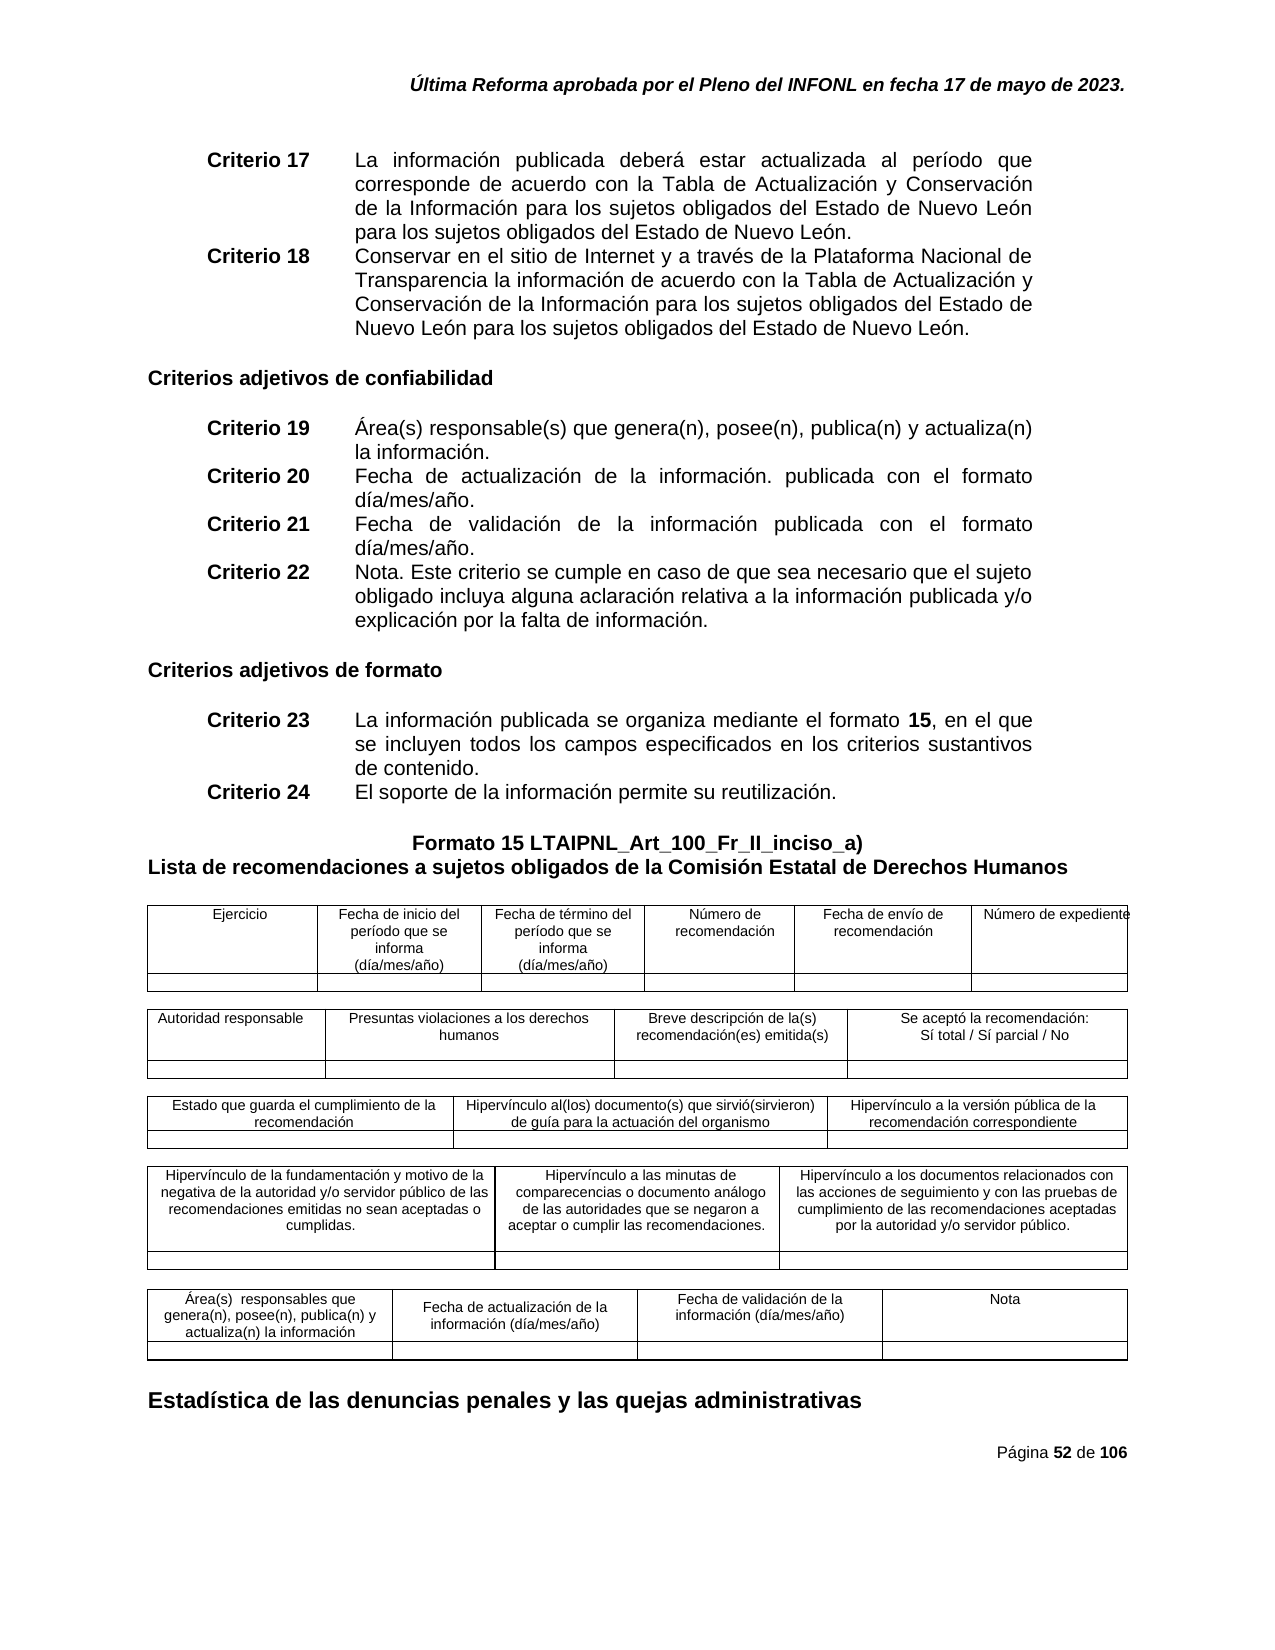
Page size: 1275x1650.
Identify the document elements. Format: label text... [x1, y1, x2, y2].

table_header Fecha de actualización de la información (día/mes/año) [393, 1290, 637, 1341]
table_header Hipervínculo de la fundamentación y motivo de la negativa de la autoridad y/o servidor público de las recomendaciones emitidas no sean aceptadas o cumplidas. [148, 1167, 494, 1251]
table_header Estado que guarda el cumplimiento de la recomendación [148, 1097, 453, 1130]
table_cell [972, 974, 1127, 991]
table_cell [496, 1252, 779, 1268]
table_cell [883, 1342, 1127, 1359]
table_header Fecha de término del período que se informa (día/mes/año) [482, 906, 644, 973]
text Criterio 18 Conservar en el sitio de Internet y a través de la Plataforma Nacional de Transparencia la información de acuerdo con la Tabla de Actualización y Conservación de la Información para los sujetos obligados del Estado de Nuevo León para los sujetos obligados del Estado de Nuevo León. [207, 243, 1033, 339]
table_header Hipervínculo al(los) documento(s) que sirvió(sirvieron) de guía para la actuación del organismo [454, 1097, 827, 1130]
text Estadística de las denuncias penales y las quejas administrativas [148, 1387, 1127, 1413]
text Criterio 21 Fecha de validación de la información publicada con el formato día/mes/año. [207, 512, 1033, 560]
table_header Presuntas violaciones a los derechos humanos [326, 1010, 614, 1060]
table_cell [454, 1131, 827, 1148]
table_header Hipervínculo a la versión pública de la recomendación correspondiente [828, 1097, 1127, 1130]
table_cell [795, 974, 971, 991]
text Criterio 17 La información publicada deberá estar actualizada al período que corresponde de acuerdo con la Tabla de Actualización y Conservación de la Información para los sujetos obligados del Estado de Nuevo León para los sujetos obligados del Estado de Nuevo León. [207, 148, 1033, 243]
table_cell [148, 974, 317, 991]
table_cell [645, 974, 794, 991]
table_cell [326, 1061, 614, 1078]
text Criterios adjetivos de formato [148, 658, 1127, 682]
text Criterio 24 El soporte de la información permite su reutilización. [207, 780, 1033, 804]
table_cell [615, 1061, 847, 1078]
table_header Ejercicio [148, 906, 317, 973]
text Lista de recomendaciones a sujetos obligados de la Comisión Estatal de Derechos Humanos [148, 854, 1127, 878]
table_header Número de expediente [972, 906, 1127, 973]
table_header Hipervínculo a los documentos relacionados con las acciones de seguimiento y con las pruebas de cumplimiento de las recomendaciones aceptadas por la autoridad y/o servidor público. [780, 1167, 1127, 1251]
table_cell [148, 1342, 392, 1359]
table_cell [148, 1252, 494, 1268]
table_cell [828, 1131, 1127, 1148]
table_header Breve descripción de la(s) recomendación(es) emitida(s) [615, 1010, 847, 1060]
table_header Se aceptó la recomendación: Sí total / Sí parcial / No [848, 1010, 1127, 1060]
table_header Hipervínculo a las minutas de comparecencias o documento análogo de las autoridades que se negaron a aceptar o cumplir las recomendaciones. [496, 1167, 779, 1251]
table_cell [780, 1252, 1127, 1268]
text Formato 15 LTAIPNL_Art_100_Fr_II_inciso_a) [148, 831, 1127, 854]
table_header Autoridad responsable [148, 1010, 325, 1060]
table_cell [393, 1342, 637, 1359]
table_cell [848, 1061, 1127, 1078]
table_header Fecha de inicio del período que se informa (día/mes/año) [318, 906, 481, 973]
table_cell [638, 1342, 882, 1359]
text Criterio 22 Nota. Este criterio se cumple en caso de que sea necesario que el sujeto obligado incluya alguna aclaración relativa a la información publicada y/o explicación por la falta de información. [207, 560, 1033, 632]
text Criterio 19 Área(s) responsable(s) que genera(n), posee(n), publica(n) y actualiza(n) la información. [207, 416, 1033, 464]
text Criterios adjetivos de confiabilidad [148, 366, 1127, 390]
table_cell [318, 974, 481, 991]
table_cell [148, 1131, 453, 1148]
text Criterio 20 Fecha de actualización de la información. publicada con el formato día/mes/año. [207, 464, 1033, 512]
table_cell [482, 974, 644, 991]
table_header Número de recomendación [645, 906, 794, 973]
text Criterio 23 La información publicada se organiza mediante el formato 15, en el que se incluyen todos los campos especificados en los criterios sustantivos de contenido. [207, 708, 1033, 780]
table_header Nota [883, 1290, 1127, 1341]
table_header Fecha de envío de recomendación [795, 906, 971, 973]
table_header Área(s) responsables que genera(n), posee(n), publica(n) y actualiza(n) la información [148, 1290, 392, 1341]
table_cell [148, 1061, 325, 1078]
table_header Fecha de validación de la información (día/mes/año) [638, 1290, 882, 1341]
